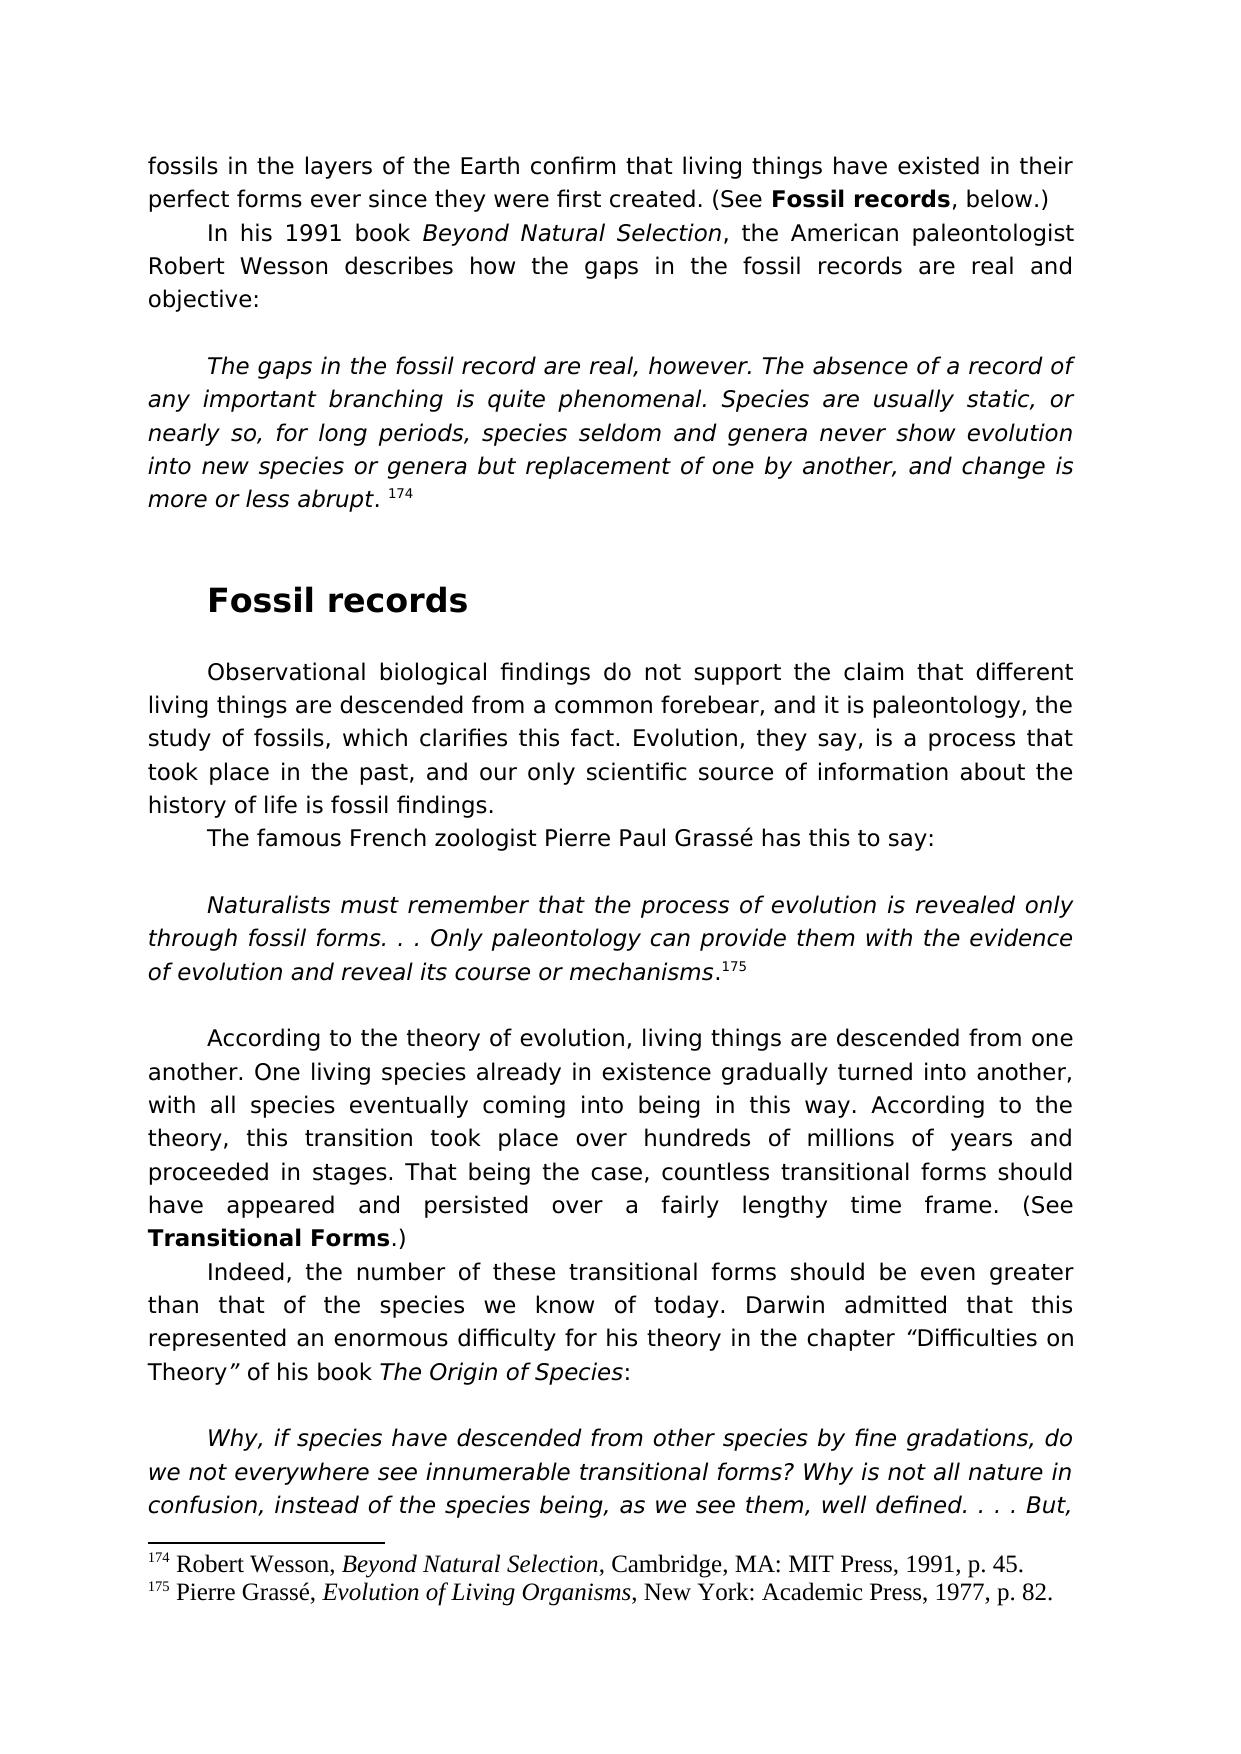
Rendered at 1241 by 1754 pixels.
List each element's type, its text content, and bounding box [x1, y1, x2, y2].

text The famous French zoologist Pierre Paul Grassé has this to say: [148, 820, 1075, 853]
text According to the theory of evolution, living things are descended from one another. One living species already in existence gradually turned into another, with all species eventually coming into being in this way. According to the theory, this transition took place over hundreds of millions of years and proceeded in stages. That being the case, countless transitional forms should have appeared and persisted over a fairly lengthy time frame. (See Transitional Forms.) [148, 1020, 1075, 1253]
text Indeed, the number of these transitional forms should be even greater than that of the species we know of today. Darwin admitted that this represented an enormous difficulty for his theory in the chapter “Difficulties on Theory” of his book The Origin of Species: [148, 1253, 1075, 1387]
text Observational biological findings do not support the claim that different living things are descended from a common forebear, and it is paleontology, the study of fossils, which clarifies this fact. Evolution, they say, is a process that took place in the past, and our only scientific source of information about the history of life is fossil findings. [148, 653, 1075, 820]
text Naturalists must remember that the process of evolution is revealed only through fossil forms. . . Only paleontology can provide them with the evidence of evolution and reveal its course or mechanisms. [148, 887, 1075, 987]
text In his 1991 book Beyond Natural Selection, the American paleontologist Robert Wesson describes how the gaps in the fossil records are real and objective: [148, 214, 1075, 314]
text Why, if species have descended from other species by fine gradations, do we not everywhere see innumerable transitional forms? Why is not all nature in confusion, instead of the species being, as we see them, well defined. . . . But, [148, 1420, 1075, 1520]
text Fossil records [148, 581, 1075, 620]
text Pierre Grassé, Evolution of Living Organisms, New York: Academic Press, 1977, p. 82. [148, 1577, 1092, 1606]
text The gaps in the fossil record are real, however. The absence of a record of any important branching is quite phenomenal. Species are usually static, or nearly so, for long periods, species seldom and genera never show evolution into new species or genera but replacement of one by another, and change is more or less abrupt. [148, 348, 1075, 514]
text Robert Wesson, Beyond Natural Selection, Cambridge, MA: MIT Press, 1991, p. 45. [148, 1549, 1092, 1577]
text fossils in the layers of the Earth confirm that living things have existed in their perfect forms ever since they were first created. (See Fossil records, below.) [148, 148, 1075, 214]
